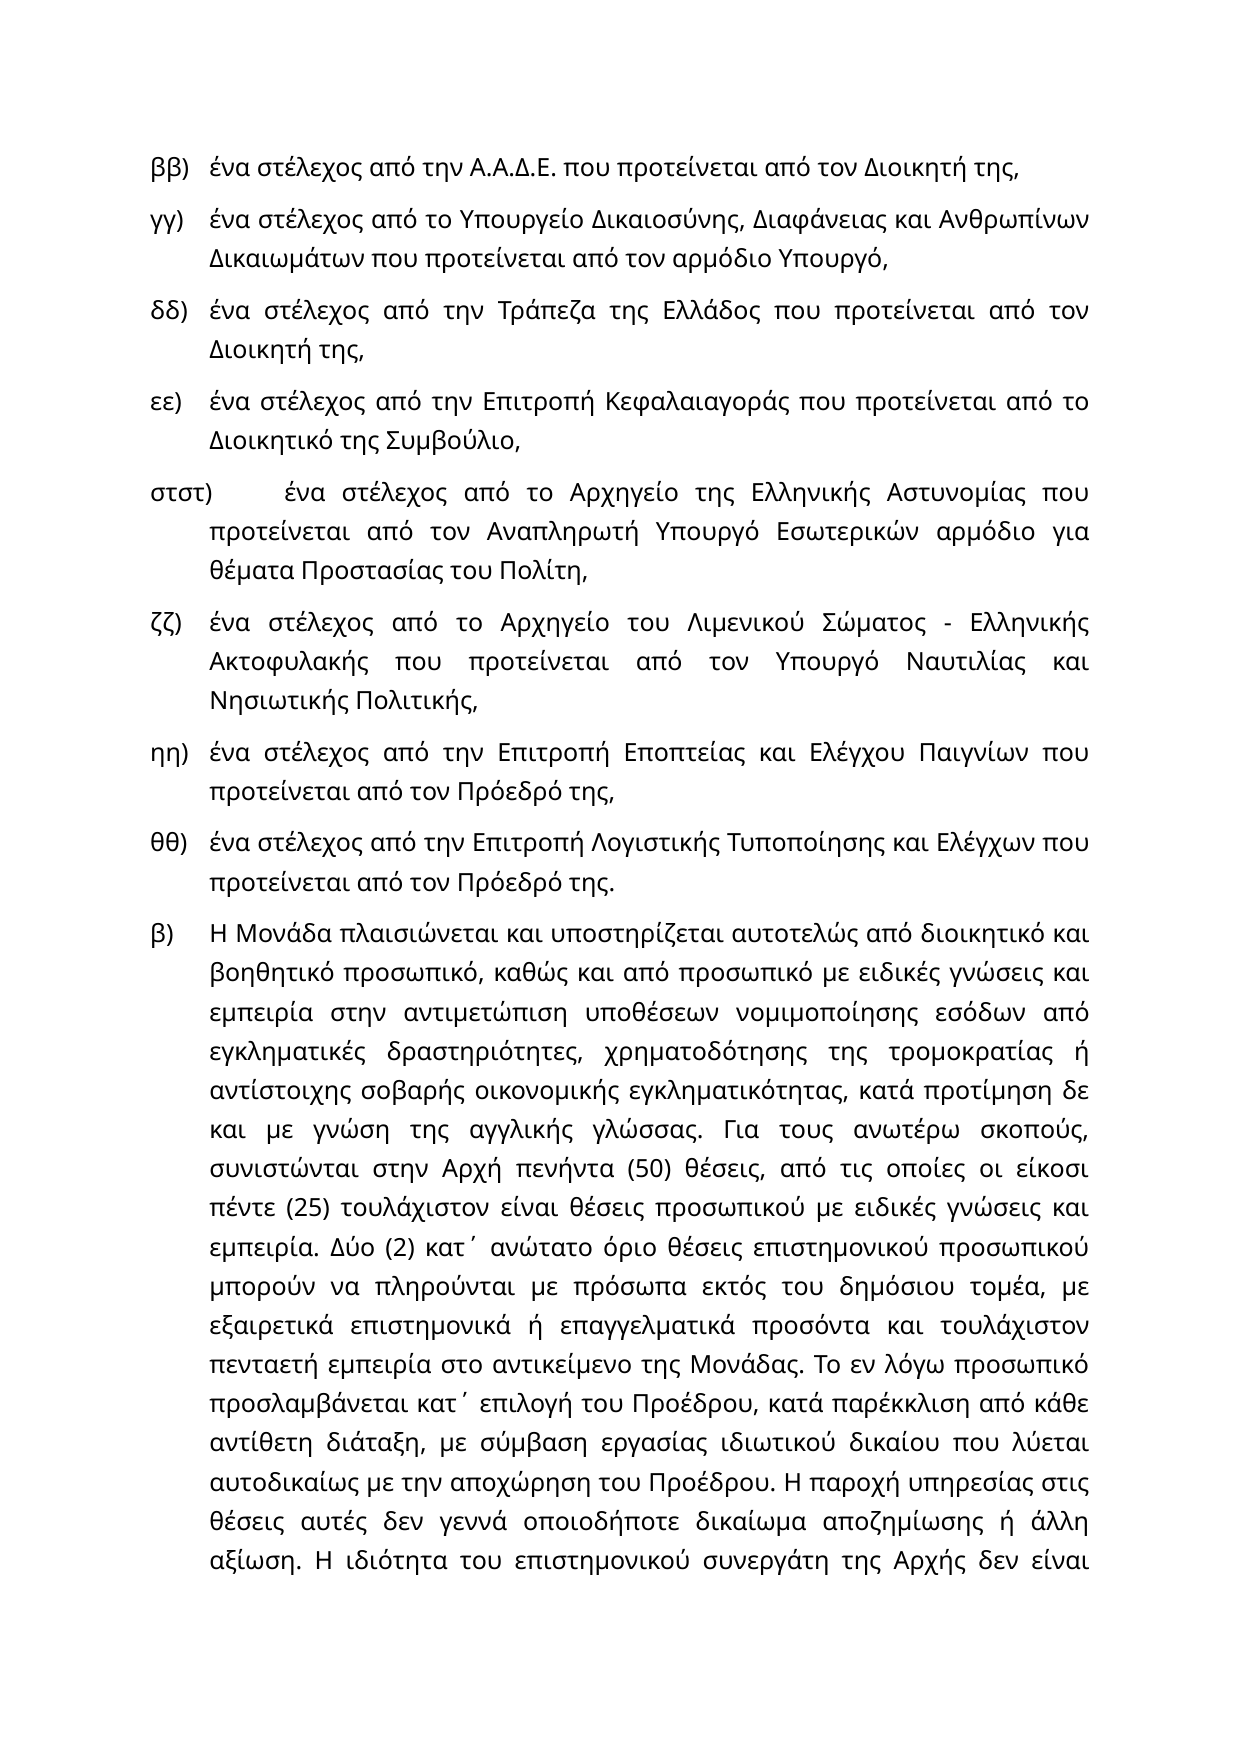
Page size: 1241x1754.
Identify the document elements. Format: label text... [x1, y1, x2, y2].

list εε) ένα στέλεχος από την Επιτροπή Κεφαλαιαγοράς που προτείνεται από το Διοικητικό της Συμβούλιο, [150, 383, 1090, 457]
list ζζ) ένα στέλεχος από το Αρχηγείο του Λιμενικού Σώματος - Ελληνικής Ακτοφυλακής που προτείνεται από τον Υπουργό Ναυτιλίας και Νησιωτικής Πολιτικής, [150, 604, 1090, 717]
list στστ) ένα στέλεχος από το Αρχηγείο της Ελληνικής Αστυνομίας που προτείνεται από τον Αναπληρωτή Υπουργό Εσωτερικών αρμόδιο για θέματα Προστασίας του Πολίτη, [150, 474, 1090, 587]
list ηη) ένα στέλεχος από την Επιτροπή Εποπτείας και Ελέγχου Παιγνίων που προτείνεται από τον Πρόεδρό της, [150, 734, 1090, 807]
list β) Η Μονάδα πλαισιώνεται και υποστηρίζεται αυτοτελώς από διοικητικό και βοηθητικό προσωπικό, καθώς και από προσωπικό με ειδικές γνώσεις και εμπειρία στην αντιμετώπιση υποθέσεων νομιμοποίησης εσόδων από εγκληματικές δραστηριότητες, χρηματοδότησης της τρομοκρατίας ή αντίστοιχης σοβαρής οικονομικής εγκληματικότητας, κατά προτίμηση δε και με γνώση της αγγλικής γλώσσας. Για τους ανωτέρω σκοπούς, συνιστώνται στην Αρχή πενήντα (50) θέσεις, από τις οποίες οι είκοσι πέντε (25) τουλάχιστον είναι θέσεις προσωπικού με ειδικές γνώσεις και εμπειρία. Δύο (2) κατ΄ ανώτατο όριο θέσεις επιστημονικού προσωπικού μπορούν να πληρούνται με πρόσωπα εκτός του δημόσιου τομέα, με εξαιρετικά επιστημονικά ή επαγγελματικά προσόντα και τουλάχιστον πενταετή εμπειρία στο αντικείμενο της Μονάδας. Το εν λόγω προσωπικό προσλαμβάνεται κατ΄ επιλογή του Προέδρου, κατά παρέκκλιση από κάθε αντίθετη διάταξη, με σύμβαση εργασίας ιδιωτικού δικαίου που λύεται αυτοδικαίως με την αποχώρηση του Προέδρου. Η παροχή υπηρεσίας στις θέσεις αυτές δεν γεννά οποιοδήποτε δικαίωμα αποζημίωσης ή άλλη αξίωση. Η ιδιότητα του επιστημονικού συνεργάτη της Αρχής δεν είναι [150, 916, 1090, 1577]
list γγ) ένα στέλεχος από το Υπουργείο Δικαιοσύνης, Διαφάνειας και Ανθρωπίνων Δικαιωμάτων που προτείνεται από τον αρμόδιο Υπουργό, [150, 202, 1090, 275]
list δδ) ένα στέλεχος από την Τράπεζα της Ελλάδος που προτείνεται από τον Διοικητή της, [150, 292, 1090, 366]
list θθ) ένα στέλεχος από την Επιτροπή Λογιστικής Τυποποίησης και Ελέγχων που προτείνεται από τον Πρόεδρό της. [150, 825, 1090, 898]
list ββ) ένα στέλεχος από την Α.Α.Δ.Ε. που προτείνεται από τον Διοικητή της, [150, 150, 1090, 184]
